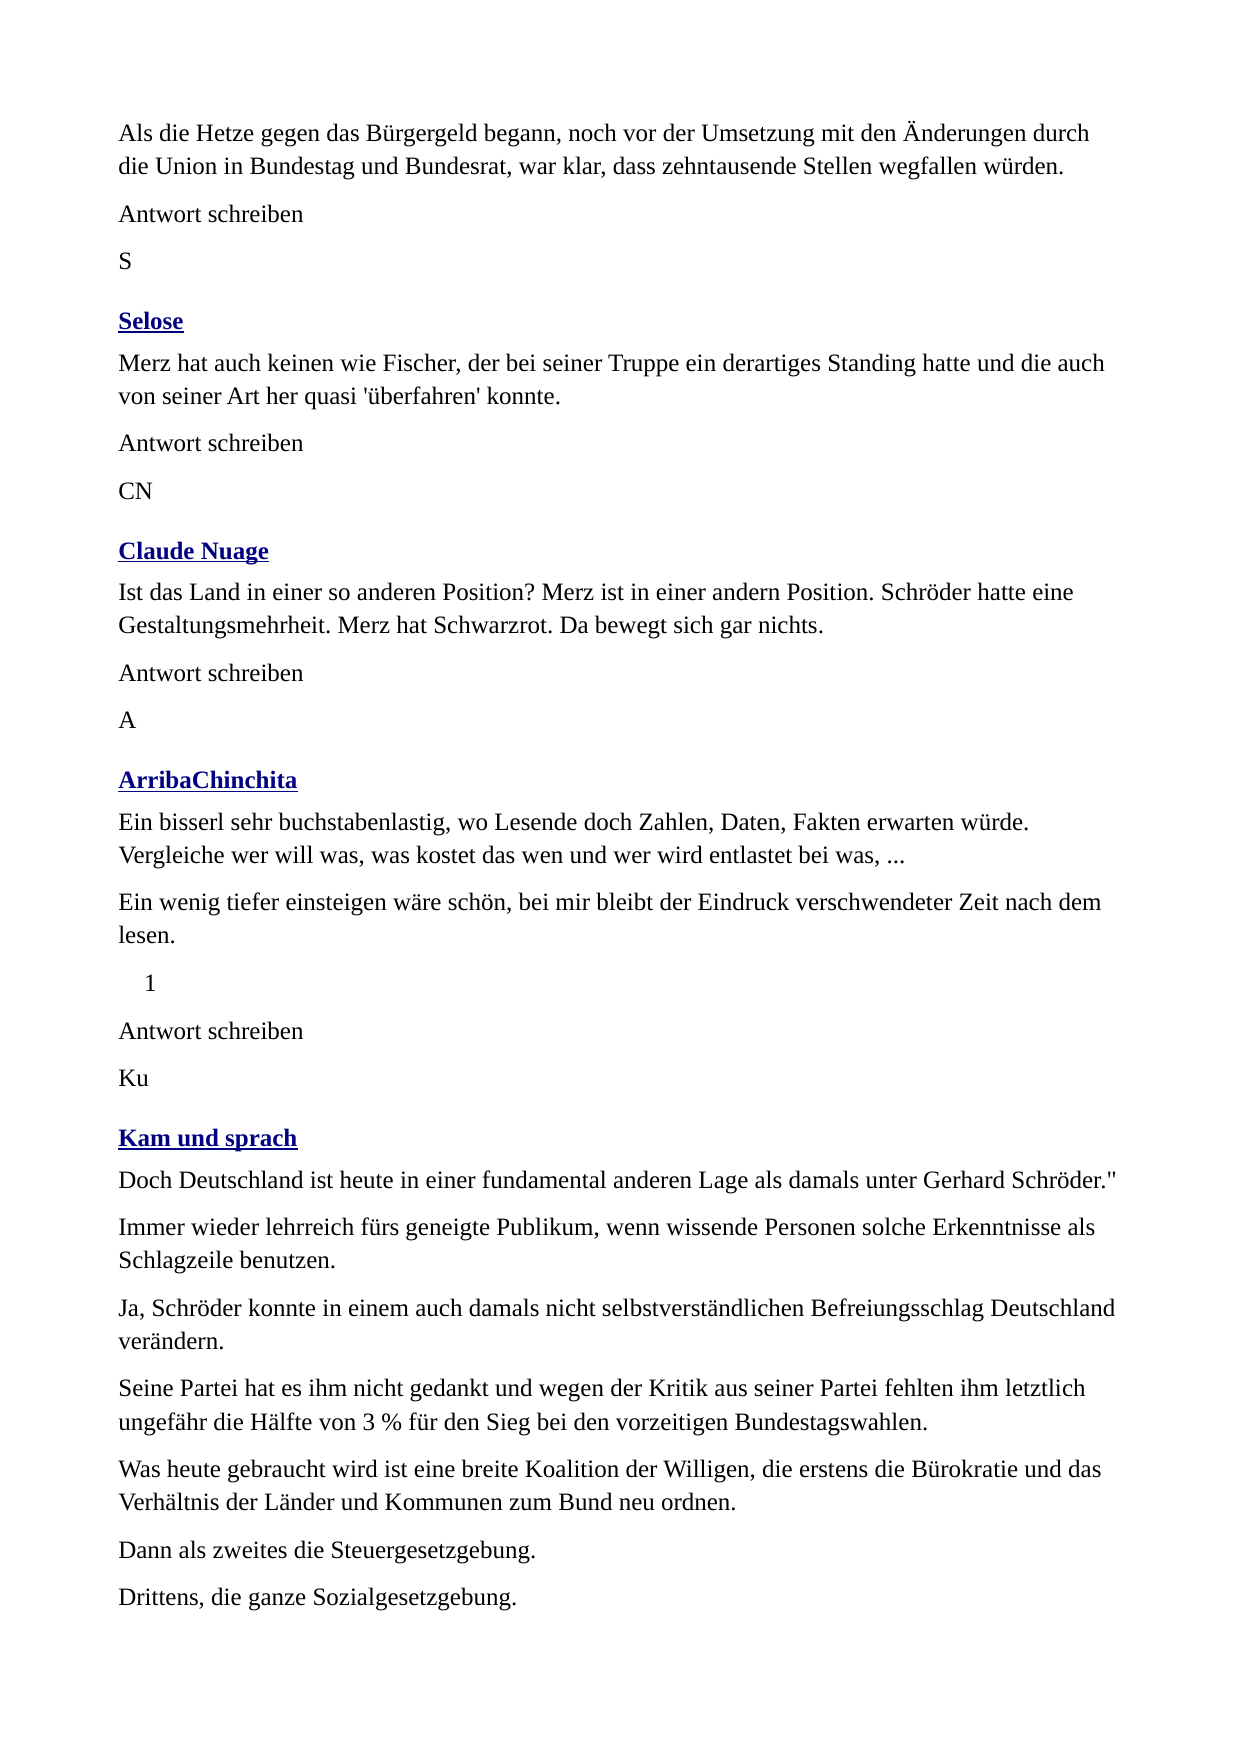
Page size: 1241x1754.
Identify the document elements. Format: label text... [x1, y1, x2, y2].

text S [118, 246, 1122, 275]
text Ku [118, 1063, 1122, 1092]
text Ein bisserl sehr buchstabenlastig, wo Lesende doch Zahlen, Daten, Fakten erwarten würde. Vergleiche wer will was, was kostet das wen und wer wird entlastet bei was, ... [118, 807, 1122, 869]
text 🤨 1 [118, 968, 1122, 997]
subtitle Selose [118, 306, 1122, 335]
text Merz hat auch keinen wie Fischer, der bei seiner Truppe ein derartiges Standing hatte und die auch von seiner Art her quasi 'überfahren' konnte. [118, 348, 1122, 409]
text Antwort schreiben [118, 1016, 1122, 1044]
text Ja, Schröder konnte in einem auch damals nicht selbstverständlichen Befreiungsschlag Deutschland verändern. [118, 1293, 1122, 1355]
text CN [118, 476, 1122, 505]
text Immer wieder lehrreich fürs geneigte Publikum, wenn wissende Personen solche Erkenntnisse als Schlagzeile benutzen. [118, 1212, 1122, 1274]
text Was heute gebraucht wird ist eine breite Koalition der Willigen, die erstens die Bürokratie und das Verhältnis der Länder und Kommunen zum Bund neu ordnen. [118, 1454, 1122, 1516]
subtitle ArribaChinchita [118, 766, 1122, 794]
text Antwort schreiben [118, 199, 1122, 227]
text Ein wenig tiefer einsteigen wäre schön, bei mir bleibt der Eindruck verschwendeter Zeit nach dem lesen. [118, 887, 1122, 949]
subtitle Kam und sprach [118, 1123, 1122, 1152]
text Als die Hetze gegen das Bürgergeld begann, noch vor der Umsetzung mit den Änderungen durch die Union in Bundestag und Bundesrat, war klar, dass zehntausende Stellen wegfallen würden. [118, 118, 1122, 180]
text A [118, 706, 1122, 734]
text Antwort schreiben [118, 658, 1122, 687]
text Doch Deutschland ist heute in einer fundamental anderen Lage als damals unter Gerhard Schröder." [118, 1165, 1122, 1193]
text Dann als zweites die Steuergesetzgebung. [118, 1535, 1122, 1563]
subtitle Claude Nuage [118, 536, 1122, 565]
text Drittens, die ganze Sozialgesetzgebung. [118, 1582, 1122, 1611]
text Seine Partei hat es ihm nicht gedankt und wegen der Kritik aus seiner Partei fehlten ihm letztlich ungefähr die Hälfte von 3 % für den Sieg bei den vorzeitigen Bundestagswahlen. [118, 1373, 1122, 1435]
text Ist das Land in einer so anderen Position? Merz ist in einer andern Position. Schröder hatte eine Gestaltungsmehrheit. Merz hat Schwarzrot. Da bewegt sich gar nichts. [118, 577, 1122, 639]
text Antwort schreiben [118, 428, 1122, 457]
